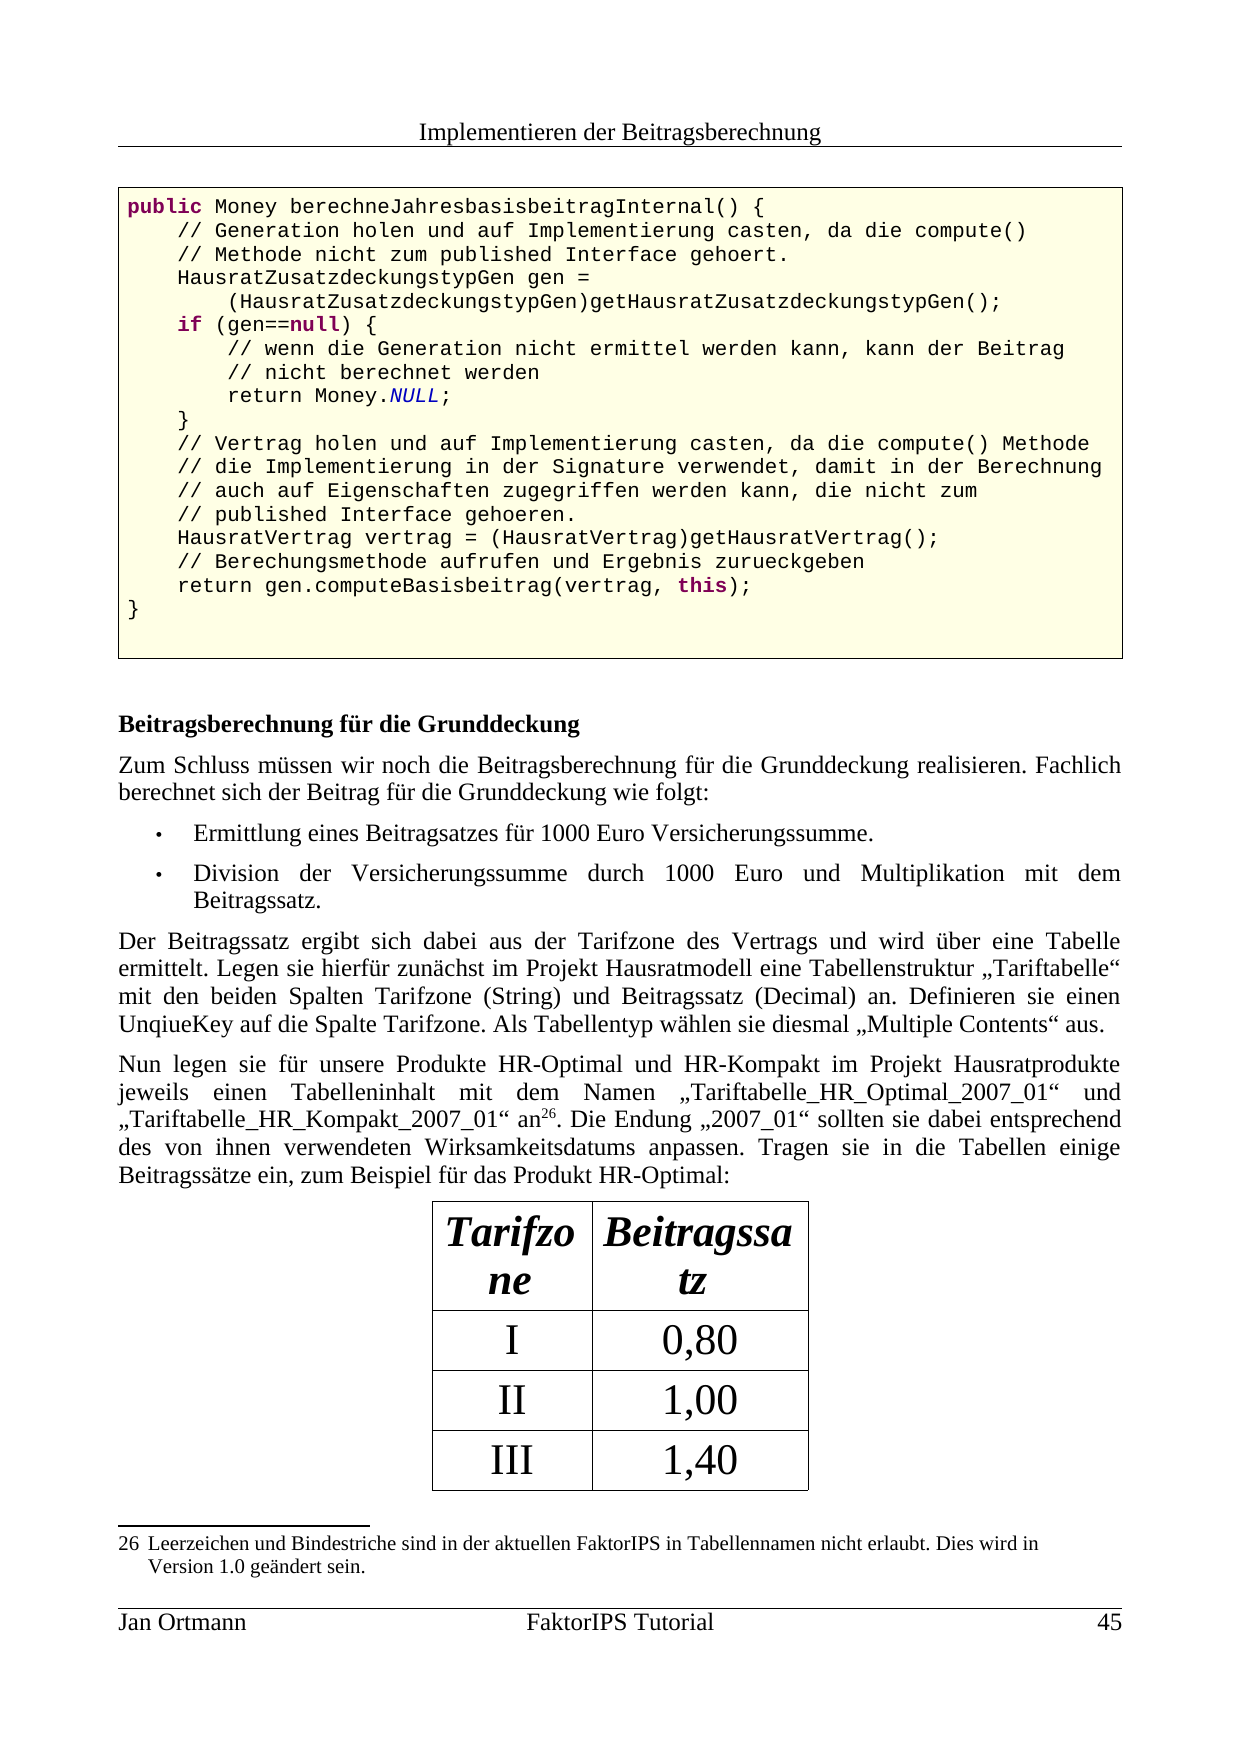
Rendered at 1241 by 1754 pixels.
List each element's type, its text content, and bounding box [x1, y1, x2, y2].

text return gen.computeBasisbeitrag(vertrag, this); [127, 574, 1113, 598]
text HausratVertrag vertrag = (HausratVertrag)getHausratVertrag(); [127, 527, 1113, 551]
text Der Beitragssatz ergibt sich dabei aus der Tarifzone des Vertrags und wird über eine Tabelle ermittelt. Legen sie hierfür zunächst im Projekt Hausratmodell eine Tabellenstruktur „Tariftabelle“ mit den beiden Spalten Tarifzone (String) und Beitragssatz (Decimal) an. Definieren sie einen UnqiueKey auf die Spalte Tarifzone. Als Tabellentyp wählen sie diesmal „Multiple Contents“ aus. [118, 927, 1122, 1038]
text // die Implementierung in der Signature verwendet, damit in der Berechnung [127, 456, 1113, 480]
table_cell 0,80 [593, 1311, 808, 1370]
text } [127, 409, 1113, 433]
text // nicht berechnet werden [127, 362, 1113, 385]
text // Methode nicht zum published Interface gehoert. [127, 243, 1113, 267]
text Leerzeichen und Bindestriche sind in der aktuellen FaktorIPS in Tabellennamen nicht erlaubt. Dies wird in Version 1.0 geändert sein. [118, 1532, 1122, 1578]
text Nun legen sie für unsere Produkte HR-Optimal und HR-Kompakt im Projekt Hausratprodukte jeweils einen Tabelleninhalt mit dem Namen „Tariftabelle_HR_Optimal_2007_01“ und „Tariftabelle_HR_Kompakt_2007_01“ an. Die Endung „2007_01“ sollten sie dabei entsprechend des von ihnen verwendeten Wirksamkeitsdatums anpassen. Tragen sie in die Tabellen einige Beitragssätze ein, zum Beispiel für das Produkt HR-Optimal: [118, 1050, 1122, 1189]
text // Vertrag holen und auf Implementierung casten, da die compute() Methode [127, 433, 1113, 456]
text public Money berechneJahresbasisbeitragInternal() { [127, 196, 1113, 220]
table_header Beitragssatz [593, 1202, 808, 1310]
text // Generation holen und auf Implementierung casten, da die compute() [127, 220, 1113, 243]
text // auch auf Eigenschaften zugegriffen werden kann, die nicht zum [127, 480, 1113, 504]
text Zum Schluss müssen wir noch die Beitragsberechnung für die Grunddeckung realisieren. Fachlich berechnet sich der Beitrag für die Grunddeckung wie folgt: [118, 751, 1122, 806]
text (HausratZusatzdeckungstypGen)getHausratZusatzdeckungstypGen(); [127, 291, 1113, 314]
table_cell 1,00 [593, 1371, 808, 1430]
text // Berechungsmethode aufrufen und Ergebnis zurueckgeben [127, 551, 1113, 574]
table_header Tarifzone [433, 1202, 592, 1310]
text } [127, 598, 1113, 622]
list Ermittlung eines Beitragsatzes für 1000 Euro Versicherungssumme. [156, 819, 1122, 846]
table_cell II [433, 1371, 592, 1430]
text return Money.NULL; [127, 385, 1113, 409]
text if (gen==null) { [127, 314, 1113, 338]
table_cell I [433, 1311, 592, 1370]
list Division der Versicherungssumme durch 1000 Euro und Multiplikation mit dem Beitragssatz. [156, 859, 1122, 914]
table_cell III [433, 1431, 592, 1490]
text // wenn die Generation nicht ermittel werden kann, kann der Beitrag [127, 338, 1113, 362]
table_cell 1,40 [593, 1431, 808, 1490]
text HausratZusatzdeckungstypGen gen = [127, 267, 1113, 291]
text Beitragsberechnung für die Grunddeckung [118, 711, 1122, 738]
text // published Interface gehoeren. [127, 504, 1113, 527]
